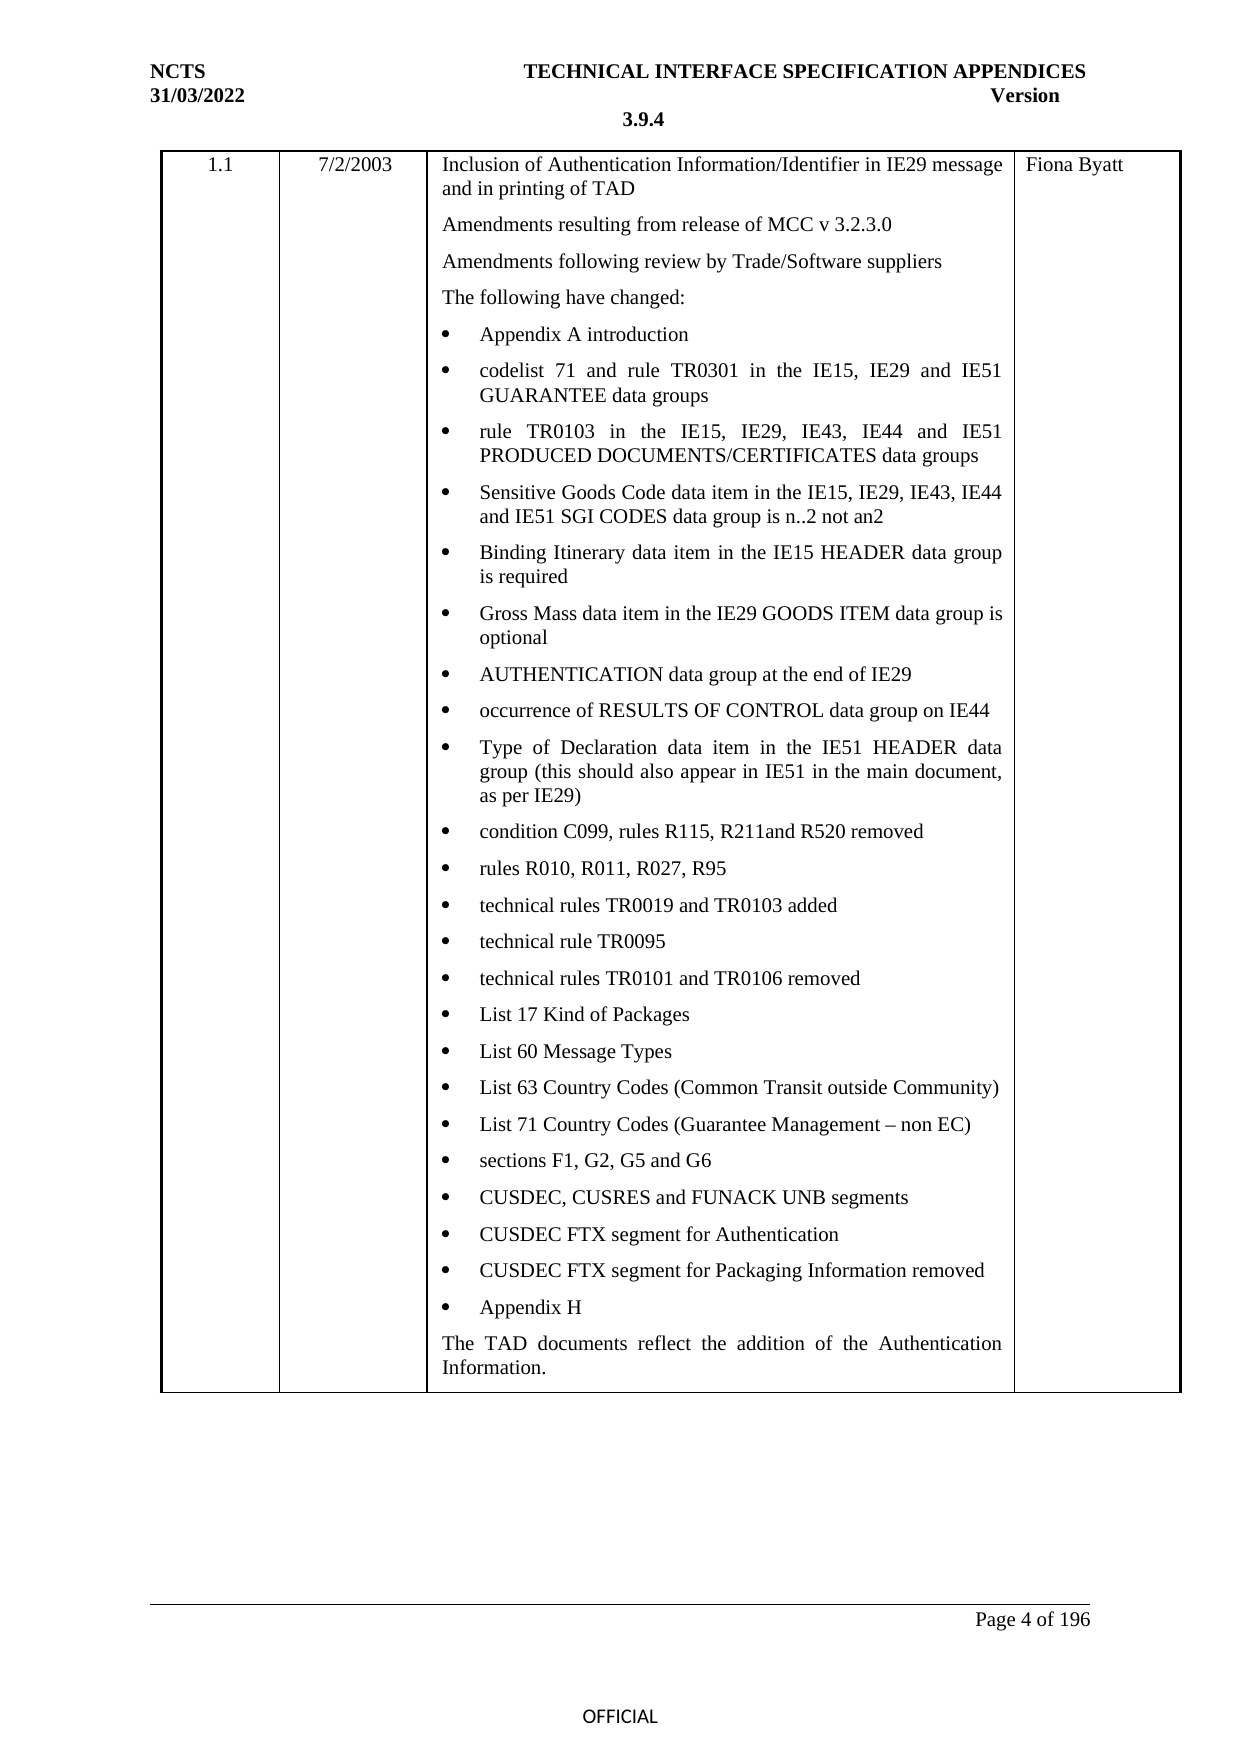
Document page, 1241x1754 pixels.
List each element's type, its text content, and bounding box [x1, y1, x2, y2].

table_cell 1.1 [163, 152, 279, 1392]
table_cell Inclusion of Authentication Information/Identifier in IE29 message and in printing of TAD Amendments resulting from release of MCC v 3.2.3.0 Amendments following review by Trade/Software suppliers The following have changed: Appendix A introduction codelist 71 and rule TR0301 in the IE15, IE29 and IE51 GUARANTEE data groups rule TR0103 in the IE15, IE29, IE43, IE44 and IE51 PRODUCED DOCUMENTS/CERTIFICATES data groups Sensitive Goods Code data item in the IE15, IE29, IE43, IE44 and IE51 SGI CODES data group is n..2 not an2 Binding Itinerary data item in the IE15 HEADER data group is required Gross Mass data item in the IE29 GOODS ITEM data group is optional AUTHENTICATION data group at the end of IE29 occurrence of RESULTS OF CONTROL data group on IE44 Type of Declaration data item in the IE51 HEADER data group (this should also appear in IE51 in the main document, as per IE29) condition C099, rules R115, R211and R520 removed rules R010, R011, R027, R95 technical rules TR0019 and TR0103 added technical rule TR0095 technical rules TR0101 and TR0106 removed List 17 Kind of Packages List 60 Message Types List 63 Country Codes (Common Transit outside Community) List 71 Country Codes (Guarantee Management – non EC) sections F1, G2, G5 and G6 CUSDEC, CUSRES and FUNACK UNB segments CUSDEC FTX segment for Authentication CUSDEC FTX segment for Packaging Information removed Appendix H The TAD documents reflect the addition of the Authentication Information. [428, 152, 1014, 1392]
table_cell Fiona Byatt [1015, 152, 1179, 1392]
table_cell 7/2/2003 [280, 152, 426, 1392]
